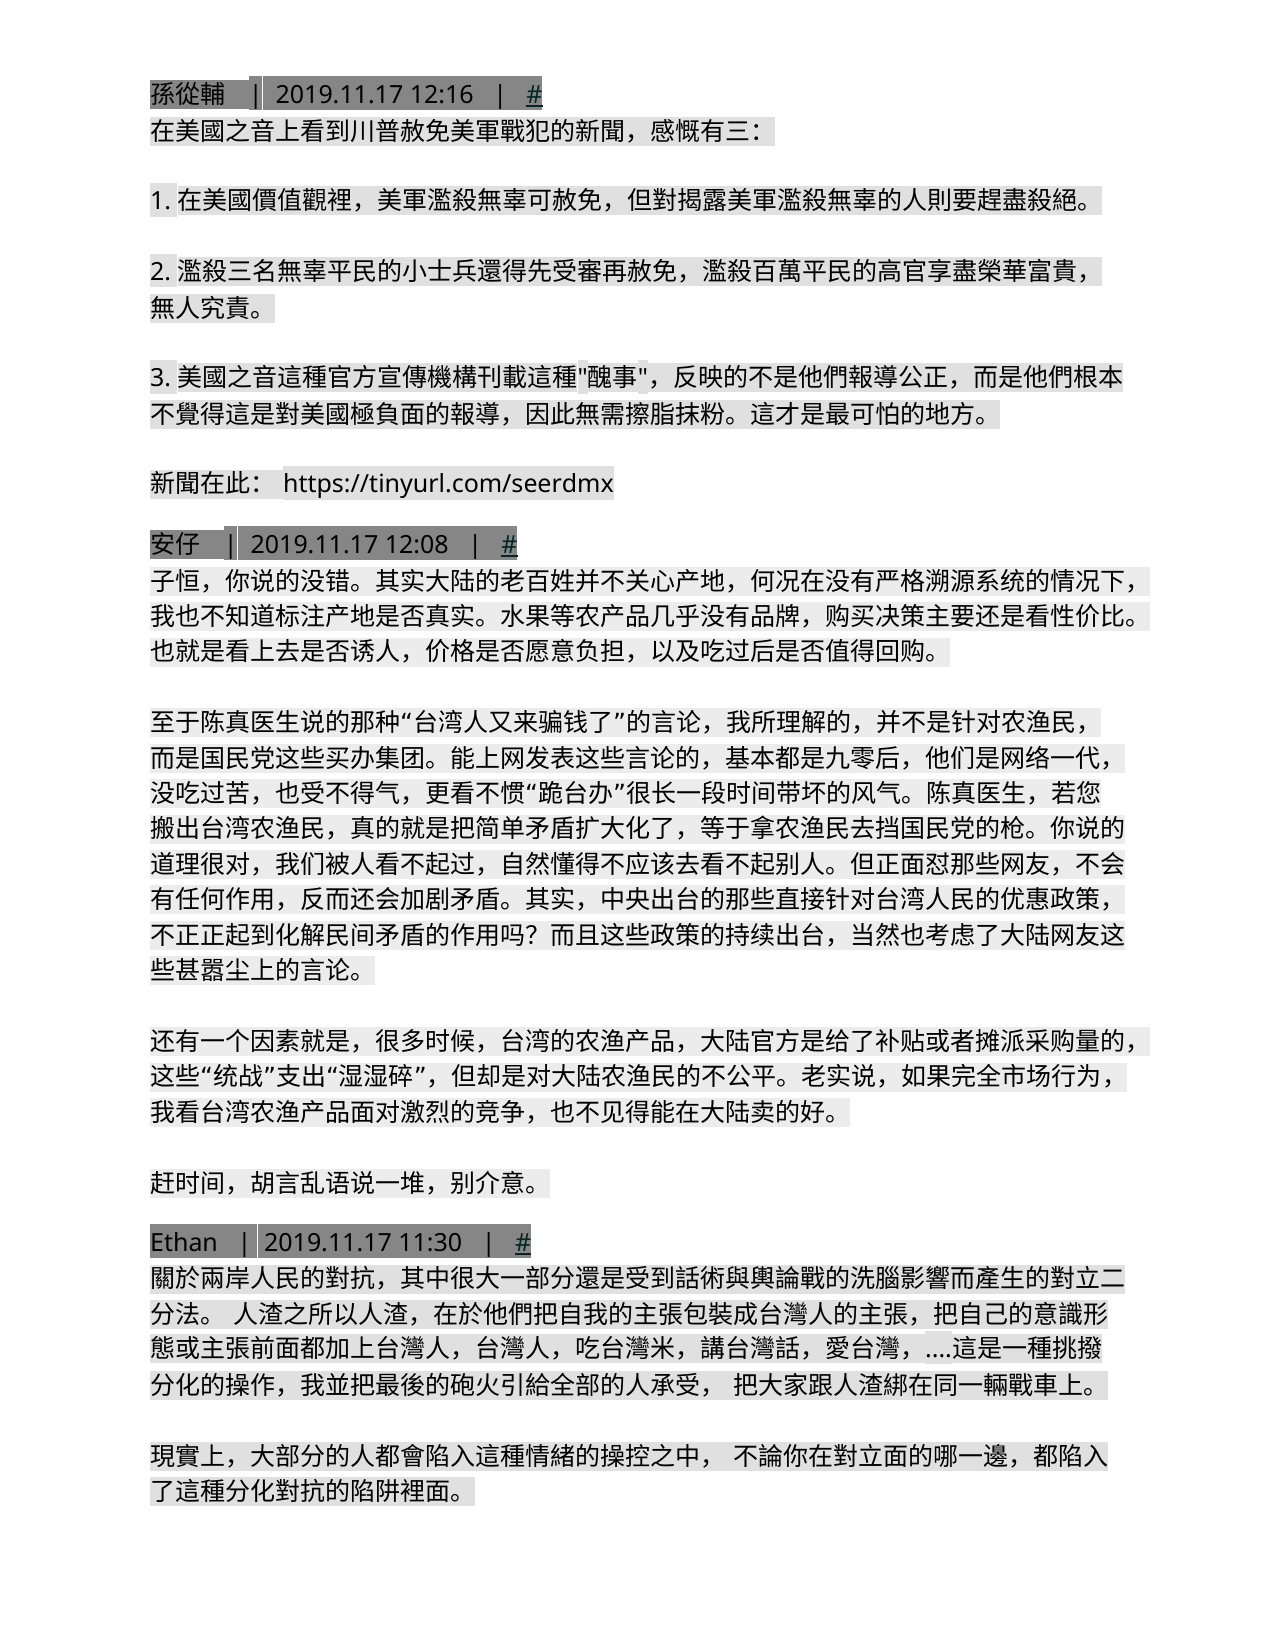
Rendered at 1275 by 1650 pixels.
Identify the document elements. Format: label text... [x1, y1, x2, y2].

text Ethan | 2019.11.17 11:30 | # [150, 1223, 1125, 1258]
text 關於兩岸人民的對抗，其中很大一部分還是受到話術與輿論戰的洗腦影響而產生的對立二分法。 人渣之所以人渣，在於他們把自我的主張包裝成台灣人的主張，把自己的意識形態或主張前面都加上台灣人，台灣人，吃台灣米，講台灣話，愛台灣，....這是一種挑撥分化的操作，我並把最後的砲火引給全部的人承受， 把大家跟人渣綁在同一輛戰車上。 現實上，大部分的人都會陷入這種情緒的操控之中， 不論你在對立面的哪一邊，都陷入了這種分化對抗的陷阱裡面。 [150, 1258, 1125, 1542]
text 安仔 | 2019.11.17 12:08 | # [150, 525, 1125, 560]
text 子恒，你说的没错。其实大陆的老百姓并不关心产地，何况在没有严格溯源系统的情况下，我也不知道标注产地是否真实。水果等农产品几乎没有品牌，购买决策主要还是看性价比。也就是看上去是否诱人，价格是否愿意负担，以及吃过后是否值得回购。 至于陈真医生说的那种“台湾人又来骗钱了”的言论，我所理解的，并不是针对农渔民，而是国民党这些买办集团。能上网发表这些言论的，基本都是九零后，他们是网络一代，没吃过苦，也受不得气，更看不惯“跪台办”很长一段时间带坏的风气。陈真医生，若您搬出台湾农渔民，真的就是把简单矛盾扩大化了，等于拿农渔民去挡国民党的枪。你说的道理很对，我们被人看不起过，自然懂得不应该去看不起别人。但正面怼那些网友，不会有任何作用，反而还会加剧矛盾。其实，中央出台的那些直接针对台湾人民的优惠政策，不正正起到化解民间矛盾的作用吗？而且这些政策的持续出台，当然也考虑了大陆网友这些甚嚣尘上的言论。 还有一个因素就是，很多时候，台湾的农渔产品，大陆官方是给了补贴或者摊派采购量的，这些“统战”支出“湿湿碎”，但却是对大陆农渔民的不公平。老实说，如果完全市场行为，我看台湾农渔产品面对激烈的竞争，也不见得能在大陆卖的好。 赶时间，胡言乱语说一堆，别介意。 [150, 560, 1125, 1198]
text 在美國之音上看到川普赦免美軍戰犯的新聞，感慨有三： 1. 在美國價值觀裡，美軍濫殺無辜可赦免，但對揭露美軍濫殺無辜的人則要趕盡殺絕。 2. 濫殺三名無辜平民的小士兵還得先受審再赦免，濫殺百萬平民的高官享盡榮華富貴，無人究責。 3. 美國之音這種官方宣傳機構刊載這種"醜事"，反映的不是他們報導公正，而是他們根本不覺得這是對美國極負面的報導，因此無需擦脂抹粉。這才是最可怕的地方。 新聞在此： https://tinyurl.com/seerdmx [150, 110, 1125, 500]
text 孫從輔 | 2019.11.17 12:16 | # [150, 75, 1125, 110]
